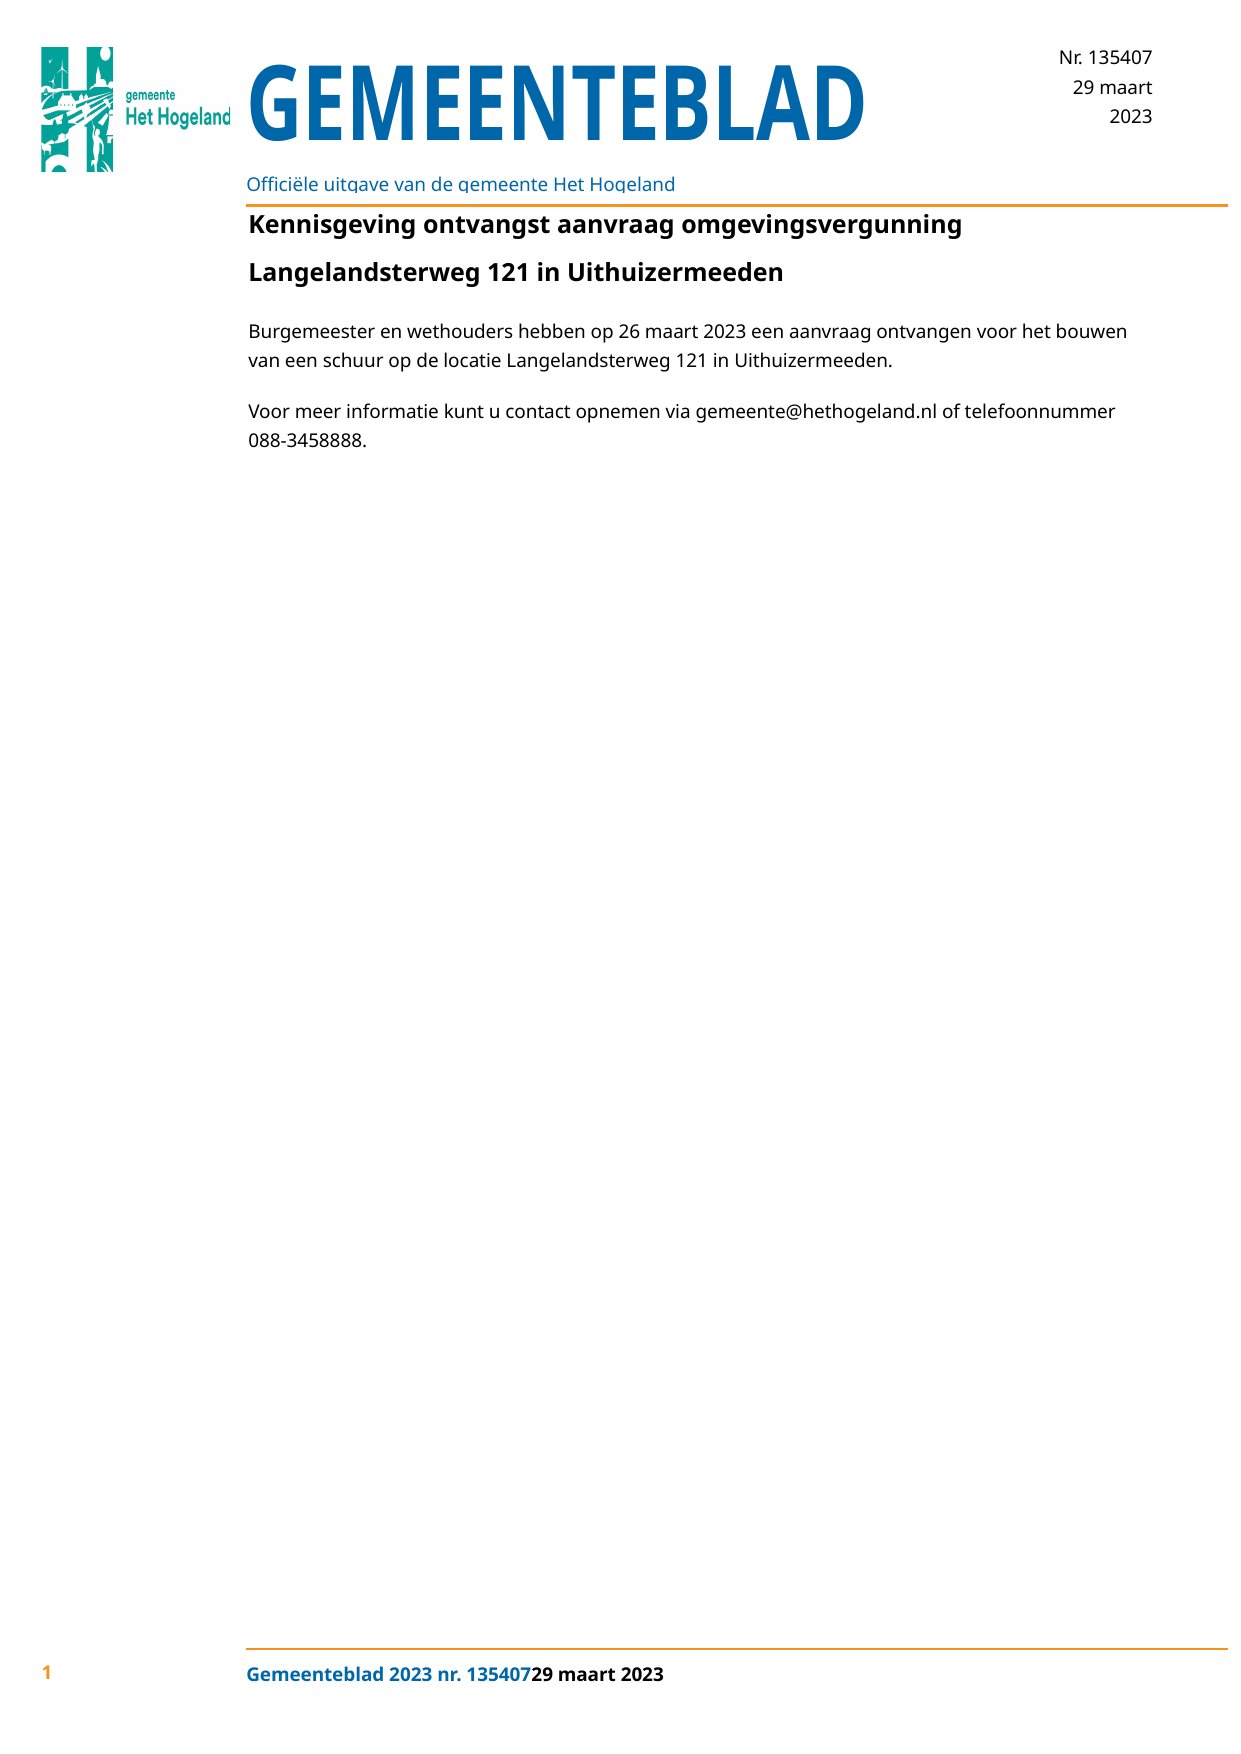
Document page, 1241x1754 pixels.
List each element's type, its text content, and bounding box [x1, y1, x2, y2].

picture [41, 47, 231, 172]
text Kennisgeving ontvangst aanvraag omgevingsvergunning Langelandsterweg 121 in Uithuizermeeden [248, 207, 1152, 288]
text Burgemeester en wethouders hebben op 26 maart 2023 een aanvraag ontvangen voor het bouwen van een schuur op de locatie Langelandsterweg 121 in Uithuizermeeden. [248, 318, 1152, 373]
text Voor meer informatie kunt u contact opnemen via gemeente@hethogeland.nl of telefoonnummer 088-3458888. [248, 398, 1152, 453]
